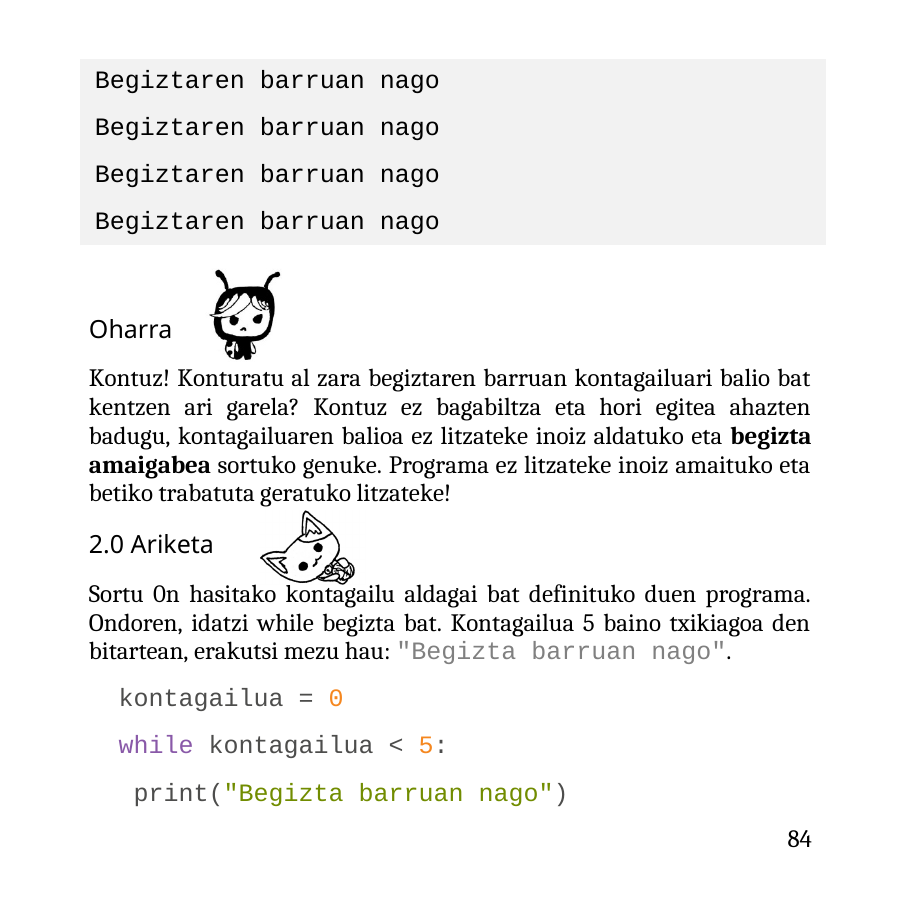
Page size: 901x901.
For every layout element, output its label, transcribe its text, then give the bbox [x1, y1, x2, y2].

text Begiztaren barruan nago [86, 200, 820, 239]
text [366, 527, 811, 561]
text kontagailua = 0 [118, 686, 811, 714]
text Begiztaren barruan nago [86, 106, 820, 143]
picture [259, 510, 366, 585]
text Oharra [89, 312, 205, 346]
text while kontagailua < 5: [118, 733, 811, 761]
text Begiztaren barruan nago [86, 65, 820, 96]
text print("Begizta barruan nago") [118, 780, 811, 808]
text Sortu 0n hasitako kontagailu aldagai bat definituko duen programa. Ondoren, idatzi while begizta bat. Kontagailua 5 baino txikiagoa den bitartean, erakutsi mezu hau: "Begizta barruan nago". [89, 580, 811, 667]
picture [205, 262, 290, 364]
text Kontuz! Konturatu al zara begiztaren barruan kontagailuari balio bat kentzen ari garela? Kontuz ez bagabiltza eta hori egitea ahazten badugu, kontagailuaren balioa ez litzateke inoiz aldatuko eta begizta amaigabea sortuko genuke. Programa ez litzateke inoiz amaituko eta betiko trabatuta geratuko litzateke! [89, 364, 811, 508]
text 2.0 Ariketa [89, 527, 259, 561]
text [290, 312, 811, 346]
text Begiztaren barruan nago [86, 153, 820, 190]
